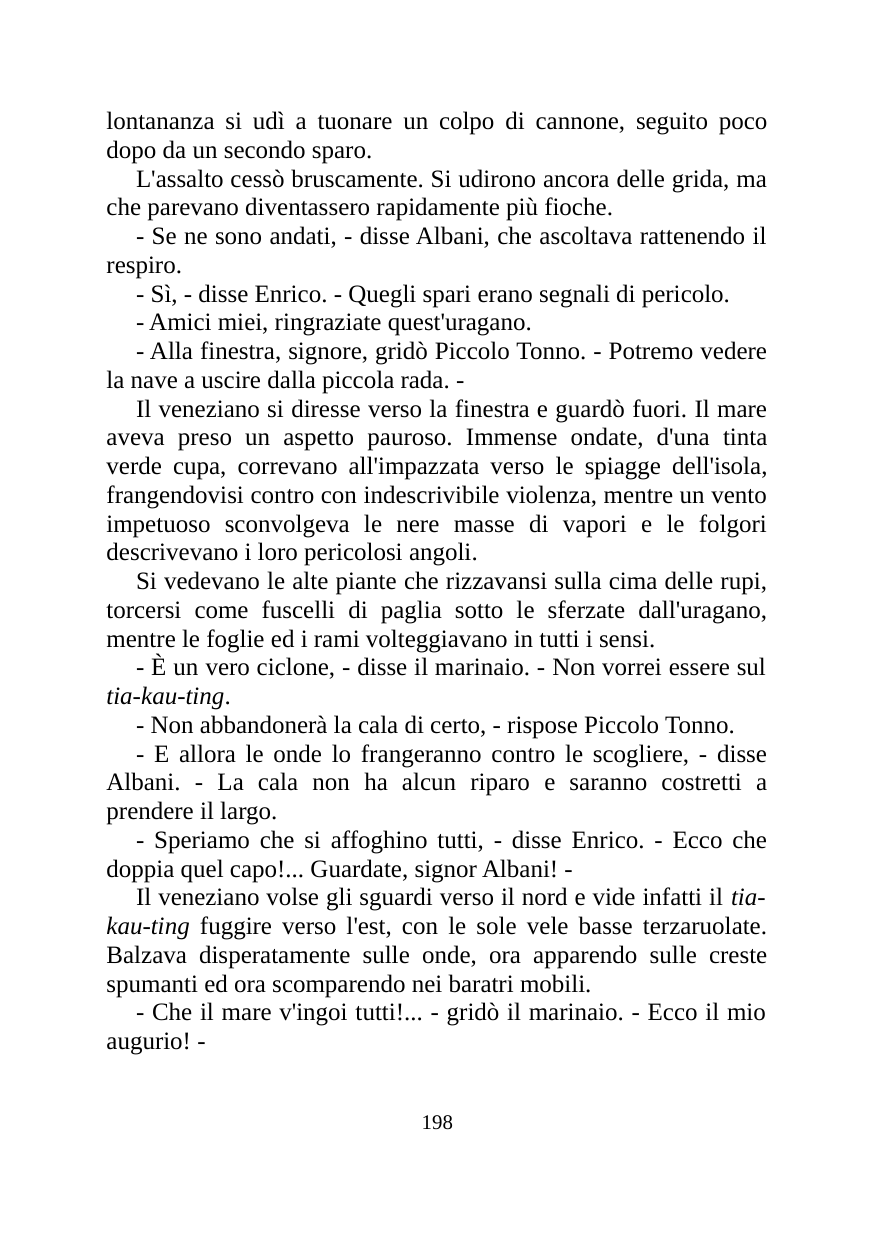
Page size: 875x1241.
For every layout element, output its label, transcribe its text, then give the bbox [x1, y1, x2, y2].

text - È un vero ciclone, - disse il marinaio. - Non vorrei essere sul tia-kau-ting. [106, 652, 768, 710]
text - Che il mare v'ingoi tutti!... - gridò il marinaio. - Ecco il mio augurio! - [106, 997, 768, 1055]
text lontananza si udì a tuonare un colpo di cannone, seguito poco dopo da un secondo sparo. [106, 106, 768, 164]
text - Non abbandonerà la cala di certo, - rispose Piccolo Tonno. [106, 710, 768, 739]
text - Alla finestra, signore, gridò Piccolo Tonno. - Potremo vedere la nave a uscire dalla piccola rada. - [106, 336, 768, 394]
text - Sì, - disse Enrico. - Quegli spari erano segnali di pericolo. [106, 279, 768, 307]
text L'assalto cessò bruscamente. Si udirono ancora delle grida, ma che parevano diventassero rapidamente più fioche. [106, 164, 768, 221]
text Il veneziano volse gli sguardi verso il nord e vide infatti il tia-kau-ting fuggire verso l'est, con le sole vele basse terzaruolate. Balzava disperatamente sulle onde, ora apparendo sulle creste spumanti ed ora scomparendo nei baratri mobili. [106, 882, 768, 997]
text Il veneziano si diresse verso la finestra e guardò fuori. Il mare aveva preso un aspetto pauroso. Immense ondate, d'una tinta verde cupa, correvano all'impazzata verso le spiagge dell'isola, frangendovisi contro con indescrivibile violenza, mentre un vento impetuoso sconvolgeva le nere masse di vapori e le folgori descrivevano i loro pericolosi angoli. [106, 394, 768, 566]
text Si vedevano le alte piante che rizzavansi sulla cima delle rupi, torcersi come fuscelli di paglia sotto le sferzate dall'uragano, mentre le foglie ed i rami volteggiavano in tutti i sensi. [106, 566, 768, 652]
text - Speriamo che si affoghino tutti, - disse Enrico. - Ecco che doppia quel capo!... Guardate, signor Albani! - [106, 825, 768, 882]
text - E allora le onde lo frangeranno contro le scogliere, - disse Albani. - La cala non ha alcun riparo e saranno costretti a prendere il largo. [106, 739, 768, 825]
text - Amici miei, ringraziate quest'uragano. [106, 307, 768, 336]
text - Se ne sono andati, - disse Albani, che ascoltava rattenendo il respiro. [106, 221, 768, 279]
